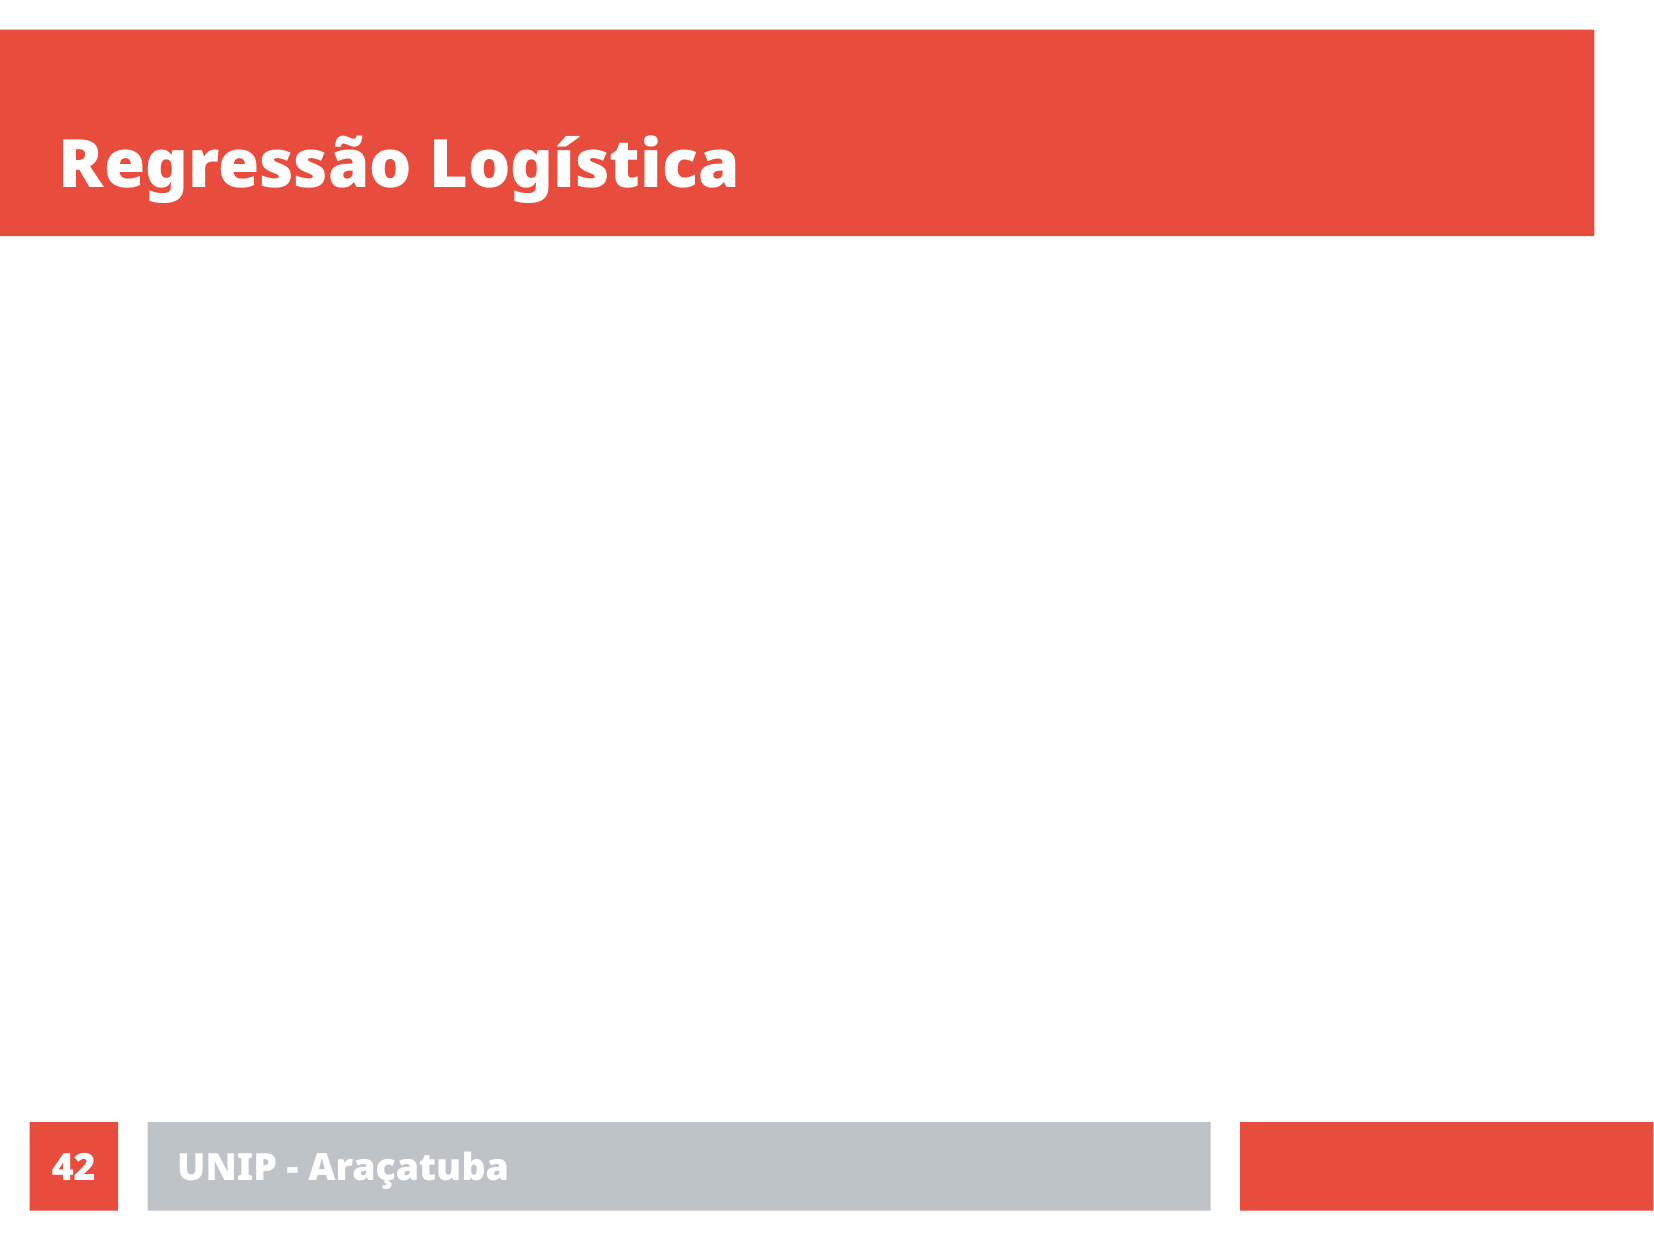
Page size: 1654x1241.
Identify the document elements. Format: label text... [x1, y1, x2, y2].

title Regressão Logística [59, 59, 1595, 207]
